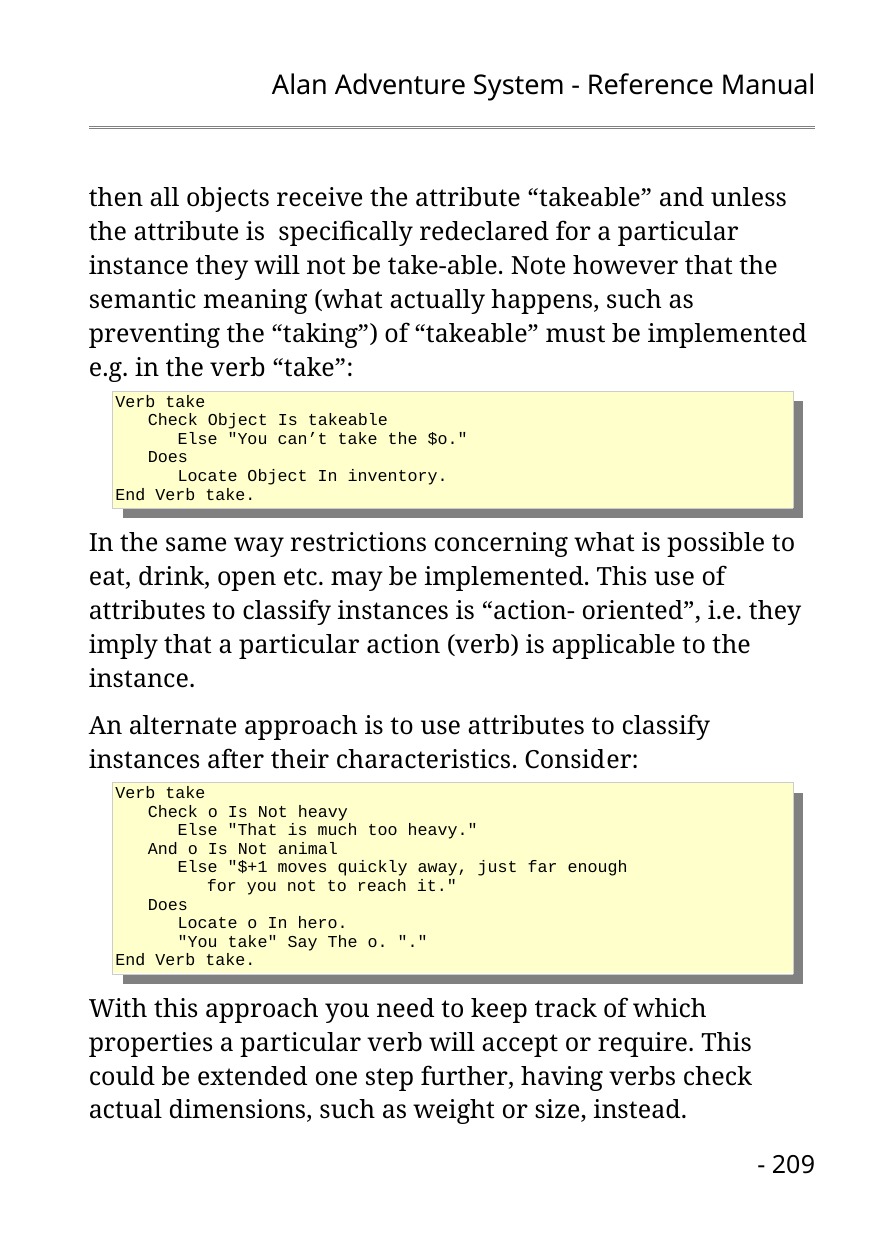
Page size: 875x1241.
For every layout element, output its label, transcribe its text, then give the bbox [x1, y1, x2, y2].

text then all objects receive the attribute “takeable” and unless the attribute is specifical­ly redeclared for a particular instance they will not be take-able. Note however that the se­mantic meaning (what actually happens, such as preventing the “taking”) of “takeable” must be implemented e.g. in the verb “take”: [88, 180, 815, 384]
text Verb take Check o Is Not heavy Else "That is much too heavy." And o Is Not animal Else "$+1 moves quickly away, just far enough for you not to reach it." Does Locate o In hero. "You take" Say The o. "." End Verb take. [113, 783, 793, 973]
text An alternate approach is to use attributes to classify instances after their characteristics. Consid­er: [88, 708, 815, 776]
text With this approach you need to keep track of which properties a particular verb will accept or require. This could be extended one step further, having verbs check actual dimensions, such as weight or size, instead. [88, 991, 815, 1126]
text Verb take Check Object Is takeable Else "You can’t take the $o." Does Locate Object In inventory. End Verb take. [113, 392, 793, 508]
text In the same way restrictions concerning what is possible to eat, drink, open etc. may be implemented. This use of attributes to classify instances is “action- oriented”, i.e. they imply that a particular action (verb) is applicable to the instance. [88, 525, 815, 695]
